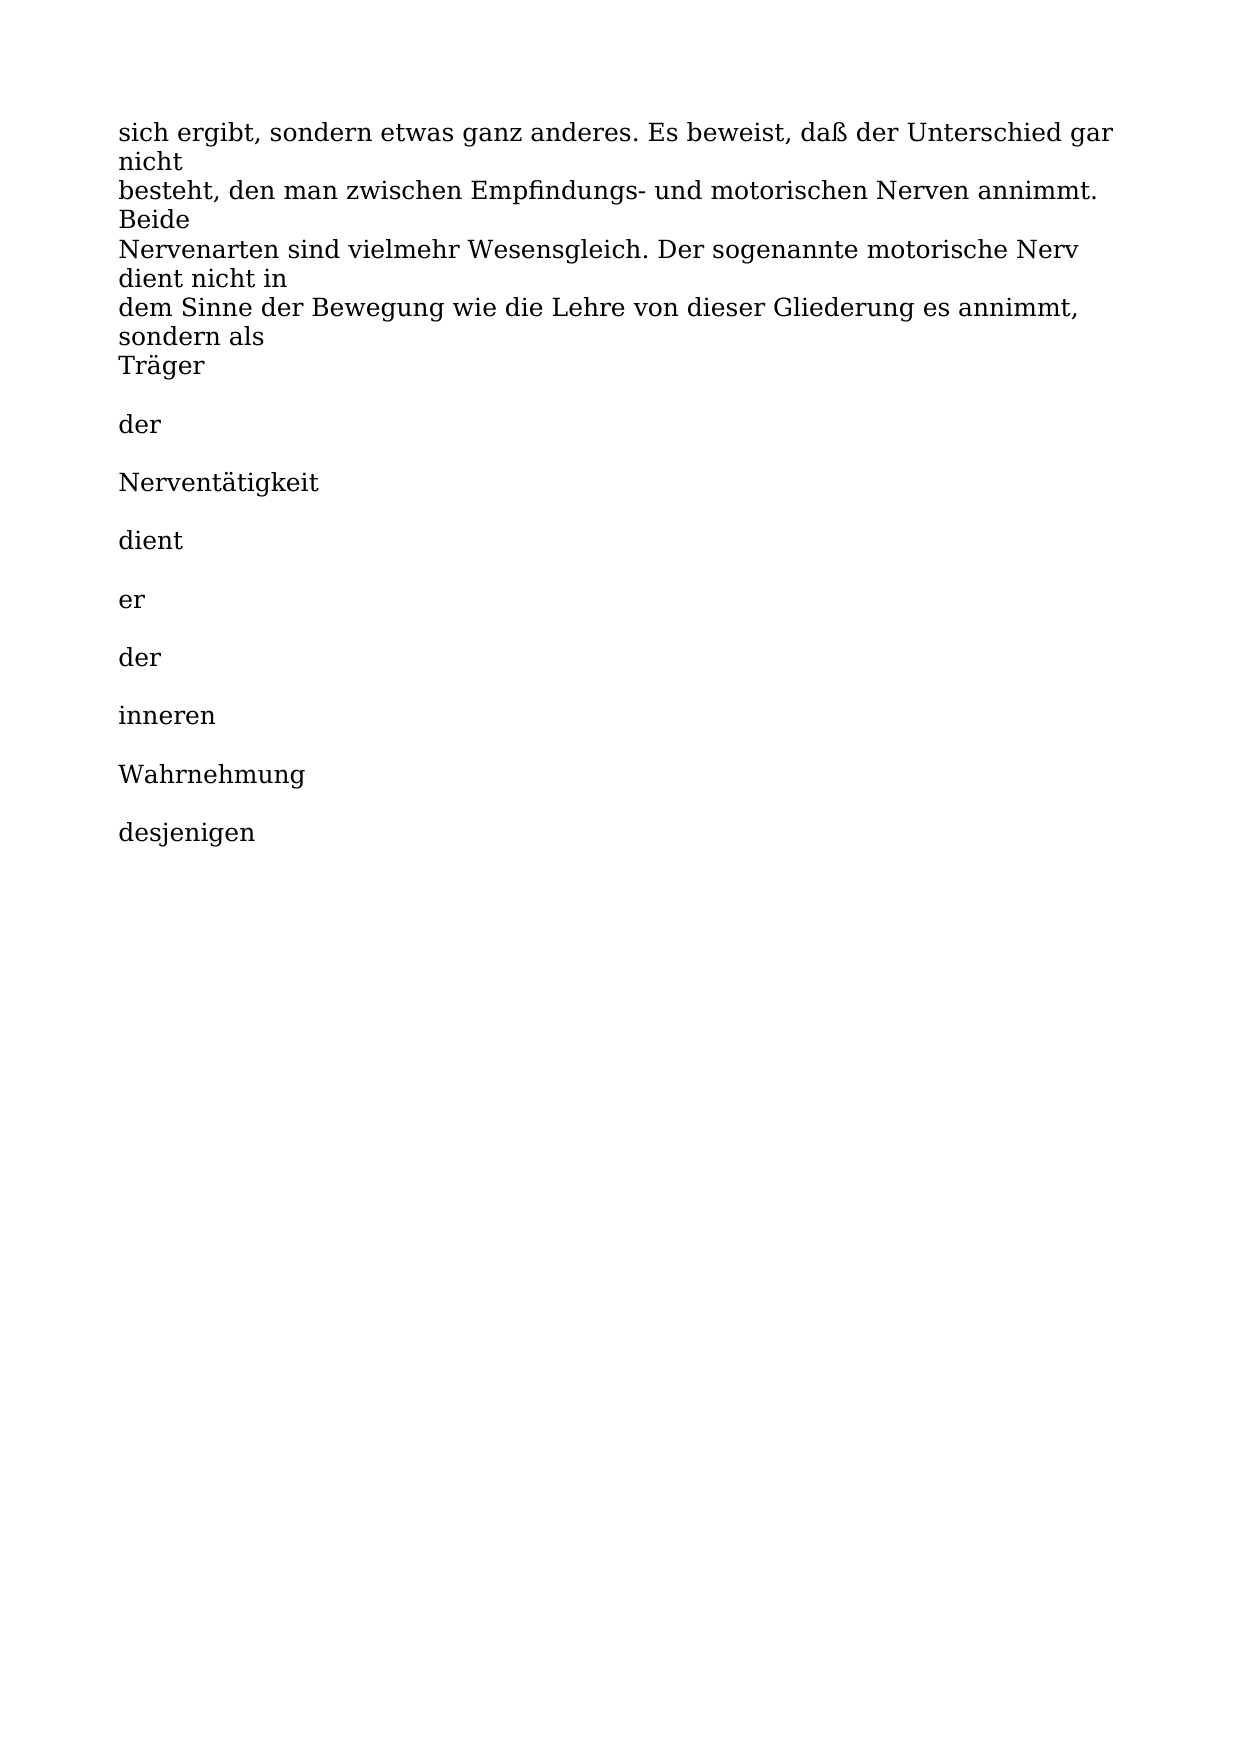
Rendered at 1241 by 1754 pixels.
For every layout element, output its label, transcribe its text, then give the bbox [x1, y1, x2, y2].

text Nervenarten sind vielmehr Wesensgleich. Der sogenannte motorische Nerv dient nicht in [118, 235, 1122, 293]
text der [118, 410, 1122, 439]
text desjenigen [118, 818, 1122, 847]
text er [118, 585, 1122, 614]
text Träger [118, 351, 1122, 381]
text sich ergibt, sondern etwas ganz anderes. Es beweist, daß der Unterschied gar nicht [118, 118, 1122, 176]
text Nerventätigkeit [118, 468, 1122, 497]
text dem Sinne der Bewegung wie die Lehre von dieser Gliederung es annimmt, sondern als [118, 293, 1122, 351]
text dient [118, 526, 1122, 556]
text der [118, 643, 1122, 672]
text inneren [118, 701, 1122, 731]
text Wahrnehmung [118, 760, 1122, 789]
text besteht, den man zwischen Empfindungs- und motorischen Nerven annimmt. Beide [118, 176, 1122, 235]
